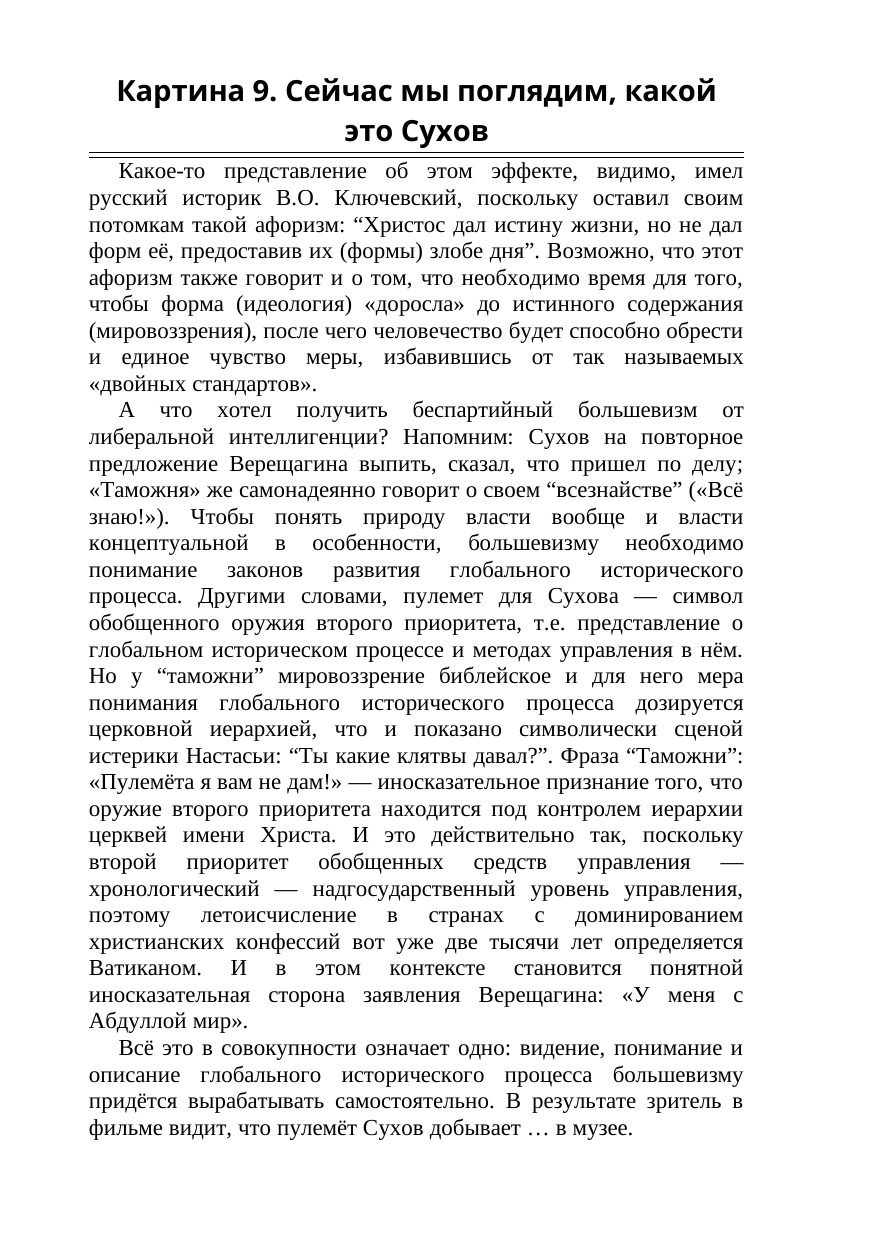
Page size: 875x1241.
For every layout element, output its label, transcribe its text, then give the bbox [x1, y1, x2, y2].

text Какое-то представление об этом эффекте, видимо, имел русский историк В.О. Ключевский, поскольку оставил своим потомкам такой афоризм: “Христос дал истину жизни, но не дал форм её, предоставив их (формы) злобе дня”. Возможно, что этот афоризм также говорит и о том, что необходимо время для того, чтобы форма (идеология) «доросла» до истинного содержания (мировоззрения), после чего человечество будет способно обрести и единое чувство меры, избавившись от так называемых «двойных стандартов». [89, 158, 744, 396]
text А что хотел получить беспартийный большевизм от либеральной интеллигенции? Напомним: Сухов на повторное предложение Верещагина выпить, сказал, что пришел по делу; «Таможня» же самонадеянно говорит о своем “всезнайстве” («Всё знаю!»). Чтобы понять природу власти вообще и власти концептуальной в особенности, большевизму необходимо понимание законов развития глобального исторического процесса. Другими словами, пулемет для Сухова — символ обобщенного оружия второго приоритета, т.е. представление о глобальном историческом процессе и методах управления в нём. Но у “таможни” мировоззрение библейское и для него мера понимания глобального исторического процесса дозируется церковной иерархией, что и показано символически сценой истерики Настасьи: “Ты какие клятвы давал?”. Фраза “Таможни”: «Пулемёта я вам не дам!» — иносказательное признание того, что оружие второго приоритета находится под контролем иерархии церквей имени Христа. И это действительно так, поскольку второй приоритет обобщенных средств управления — хронологический — надгосударственный уровень управления, поэтому летоисчисление в странах с доминированием христианских конфессий вот уже две тысячи лет определяется Ватиканом. И в этом контексте становится понятной иносказательная сторона заявления Верещагина: «У меня с Абдуллой мир». [89, 396, 744, 1034]
text Всё это в совокупности означает одно: видение, понимание и описание глобального исторического процесса большевизму придётся вырабатывать самостоятельно. В результате зритель в фильме видит, что пулемёт Сухов добывает … в музее. [89, 1034, 744, 1140]
